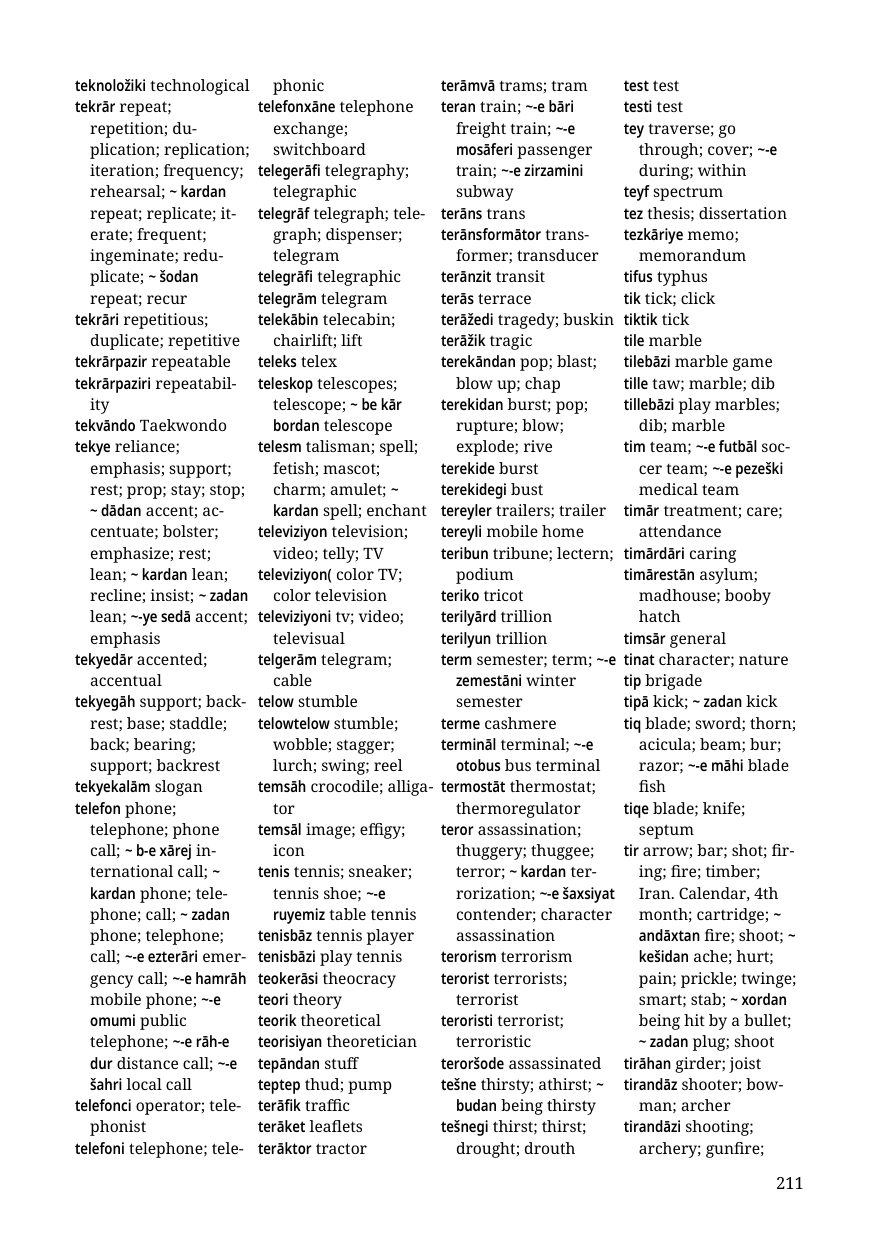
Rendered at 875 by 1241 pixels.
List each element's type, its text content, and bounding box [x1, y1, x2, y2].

text tirandāz shooter; bow­man; archer [624, 1074, 799, 1116]
text terāns trans [441, 202, 616, 224]
text temsāl image; effigy; icon [258, 819, 433, 861]
text televiziyon( color TV; color television [258, 564, 433, 606]
text tille taw; marble; dib [624, 372, 799, 394]
text teribun tribune; lectern; podium [441, 542, 616, 585]
text tešnegi thirst; thirst; drought; drouth [441, 1116, 616, 1159]
text tekyekalām slogan [75, 776, 250, 797]
text terorist terrorists; terror­ist [441, 967, 616, 1010]
text testi test [624, 96, 799, 117]
text tez thesis; dissertation [624, 202, 799, 224]
text telegerāfi telegraphy; tele­graphic [258, 160, 433, 202]
text terekide burst [441, 457, 616, 479]
text terāmvā trams; tram [441, 75, 616, 96]
text telegrāf telegraph; tele­graph; dispenser; tele­gram [258, 202, 433, 266]
text tekye reliance; emphasis; sup­port; rest; prop; stay; stop; ~ dādan accent; ac­centuate; bolster; empha­size; rest; lean; ~ kardan lean; recline; insist; ~ zadan lean; ~-ye sedā ac­cent; emphasis [75, 436, 250, 649]
text tereyler trailers; trailer [441, 500, 616, 521]
text tekrārpaziri repeatabil­ity [75, 372, 250, 415]
text terāktor tractor [258, 1137, 433, 1159]
text tekrārpazir repeatable [75, 351, 250, 372]
text terāfik traffic [258, 1095, 433, 1116]
text terās terrace [441, 287, 616, 309]
text tezkāriye memo; memorand­um [624, 224, 799, 266]
text tekyedār accented; accent­ual [75, 649, 250, 691]
text timārestān asylum; mad­house; booby hatch [624, 564, 799, 627]
text televiziyoni tv; video; televi­sual [258, 606, 433, 649]
text temsāh crocodile; alliga­tor [258, 776, 433, 819]
text tereyli mobile home [441, 521, 616, 542]
text tiktik tick [624, 309, 799, 330]
text terānzit transit [441, 266, 616, 287]
text telefonxāne telephone ex­change; switchboard [258, 96, 433, 160]
text tile marble [624, 330, 799, 351]
text tir arrow; bar; shot; fir­ing; fire; timber; Iran. Calen­dar, 4th month; car­tridge; ~ andāxtan fire; shoot; ~ kešidan ache; hurt; pain; prickle; twinge; smart; stab; ~ xordan being hit by a bullet; ~ zadan plug; shoot [624, 840, 799, 1052]
text timsār general [624, 627, 799, 649]
text telefon phone; telephone; phone call; ~ b-e xārej in­ternational call; ~ kardan phone; tele­phone; call; ~ zadan phone; telephone; call; ~-e ezterāri emer­gency call; ~-e hamrāh mobile phone; ~-e omumi public telephone; ~-e rāh-e dur dis­tance call; ~-e šahri local call [75, 797, 250, 1095]
text televiziyon television; video; telly; TV [258, 521, 433, 564]
text tip brigade [624, 670, 799, 691]
text test test [624, 75, 799, 96]
text tekrāri repetitious; duplic­ate; repetitive [75, 309, 250, 351]
text telgerām telegram; cable [258, 649, 433, 691]
text tilebāzi marble game [624, 351, 799, 372]
text terme cashmere [441, 712, 616, 734]
text phonic [258, 75, 433, 96]
text telefoni telephone; tele­ [75, 1137, 250, 1159]
text tirandāzi shooting; archery; gunfire; [624, 1116, 799, 1159]
text teorik theoretical [258, 1010, 433, 1031]
text tiqe blade; knife; septum [624, 797, 799, 840]
text teptep thud; pump [258, 1074, 433, 1095]
text teroršode assassinated [441, 1052, 616, 1074]
text termināl terminal; ~-e otobus bus terminal [441, 734, 616, 776]
text teori theory [258, 989, 433, 1010]
text tekyegāh support; back­rest; base; staddle; back; bear­ing; support; back­rest [75, 691, 250, 776]
text tipā kick; ~ zadan kick [624, 691, 799, 712]
text tirāhan girder; joist [624, 1052, 799, 1074]
text terāžik tragic [441, 330, 616, 351]
text terekāndan pop; blast; blow up; chap [441, 351, 616, 394]
text teleskop telescopes; tele­scope; ~ be kār bordan telescope [258, 372, 433, 436]
text tifus typhus [624, 266, 799, 287]
text teriko tricot [441, 585, 616, 606]
text tekvāndo Taekwondo [75, 415, 250, 436]
text telegrām telegram [258, 287, 433, 309]
text tenis tennis; sneaker; ten­nis shoe; ~-e ruyemiz ta­ble ten­nis [258, 861, 433, 925]
text teroristi terrorist; terror­istic [441, 1010, 616, 1052]
text tenisbāz tennis player [258, 925, 433, 946]
text term semester; term; ~-e zemestāni winter semes­ter [441, 649, 616, 712]
text terorism terrorism [441, 946, 616, 967]
text tepāndan stuff [258, 1052, 433, 1074]
text tim team; ~-e futbāl soc­cer team; ~-e pezeški medi­cal team [624, 436, 799, 500]
text telegrāfi telegraphic [258, 266, 433, 287]
text tešne thirsty; athirst; ~ budan being thirsty [441, 1074, 616, 1116]
text teran train; ~-e bāri freight train; ~-e mosāferi pas­senger train; ~-e zirzamini subway [441, 96, 616, 202]
text terilyun trillion [441, 627, 616, 649]
text tinat character; nature [624, 649, 799, 670]
text terekidan burst; pop; rup­ture; blow; explode; rive [441, 394, 616, 457]
text termostāt thermostat; ther­moregulator [441, 776, 616, 819]
text terāket leaflets [258, 1116, 433, 1137]
text teleks telex [258, 351, 433, 372]
text timār treatment; care; atten­dance [624, 500, 799, 542]
text teyf spectrum [624, 181, 799, 202]
text telekābin telecabin; chair­lift; lift [258, 309, 433, 351]
text terāžedi tragedy; buskin [441, 309, 616, 330]
text tik tick; click [624, 287, 799, 309]
text terānsformātor trans­former; transducer [441, 224, 616, 266]
text tillebāzi play marbles; dib; marble [624, 394, 799, 436]
text timārdāri caring [624, 542, 799, 564]
text tenisbāzi play tennis [258, 946, 433, 967]
text tey traverse; go through; cover; ~-e during; within [624, 117, 799, 181]
text telowtelow stumble; wob­ble; stagger; lurch; swing; reel [258, 712, 433, 776]
text terekidegi bust [441, 479, 616, 500]
text telesm talisman; spell; fetish; mascot; charm; amulet; ~ kardan spell; enchant [258, 436, 433, 521]
text tekrār repeat; repetition; du­plication; replication; itera­tion; frequency; re­hearsal; ~ kardan repeat; replicate; it­erate; fre­quent; ingeminate; redu­plicate; ~ šodan repeat; recur [75, 96, 250, 309]
text terilyārd trillion [441, 606, 616, 627]
text telefonci operator; tele­phonist [75, 1095, 250, 1137]
text tiq blade; sword; thorn; acic­ula; beam; bur; razor; ~-e māhi blade fish [624, 712, 799, 797]
text telow stumble [258, 691, 433, 712]
text teorisiyan theoretician [258, 1031, 433, 1052]
text teknoložiki technologi­cal [75, 75, 250, 96]
text teokerāsi theocracy [258, 967, 433, 989]
text teror assassination; thug­gery; thuggee; terror; ~ kardan ter­rorization; ~-e šaxsiyat con­tender; char­acter assassina­tion [441, 819, 616, 946]
